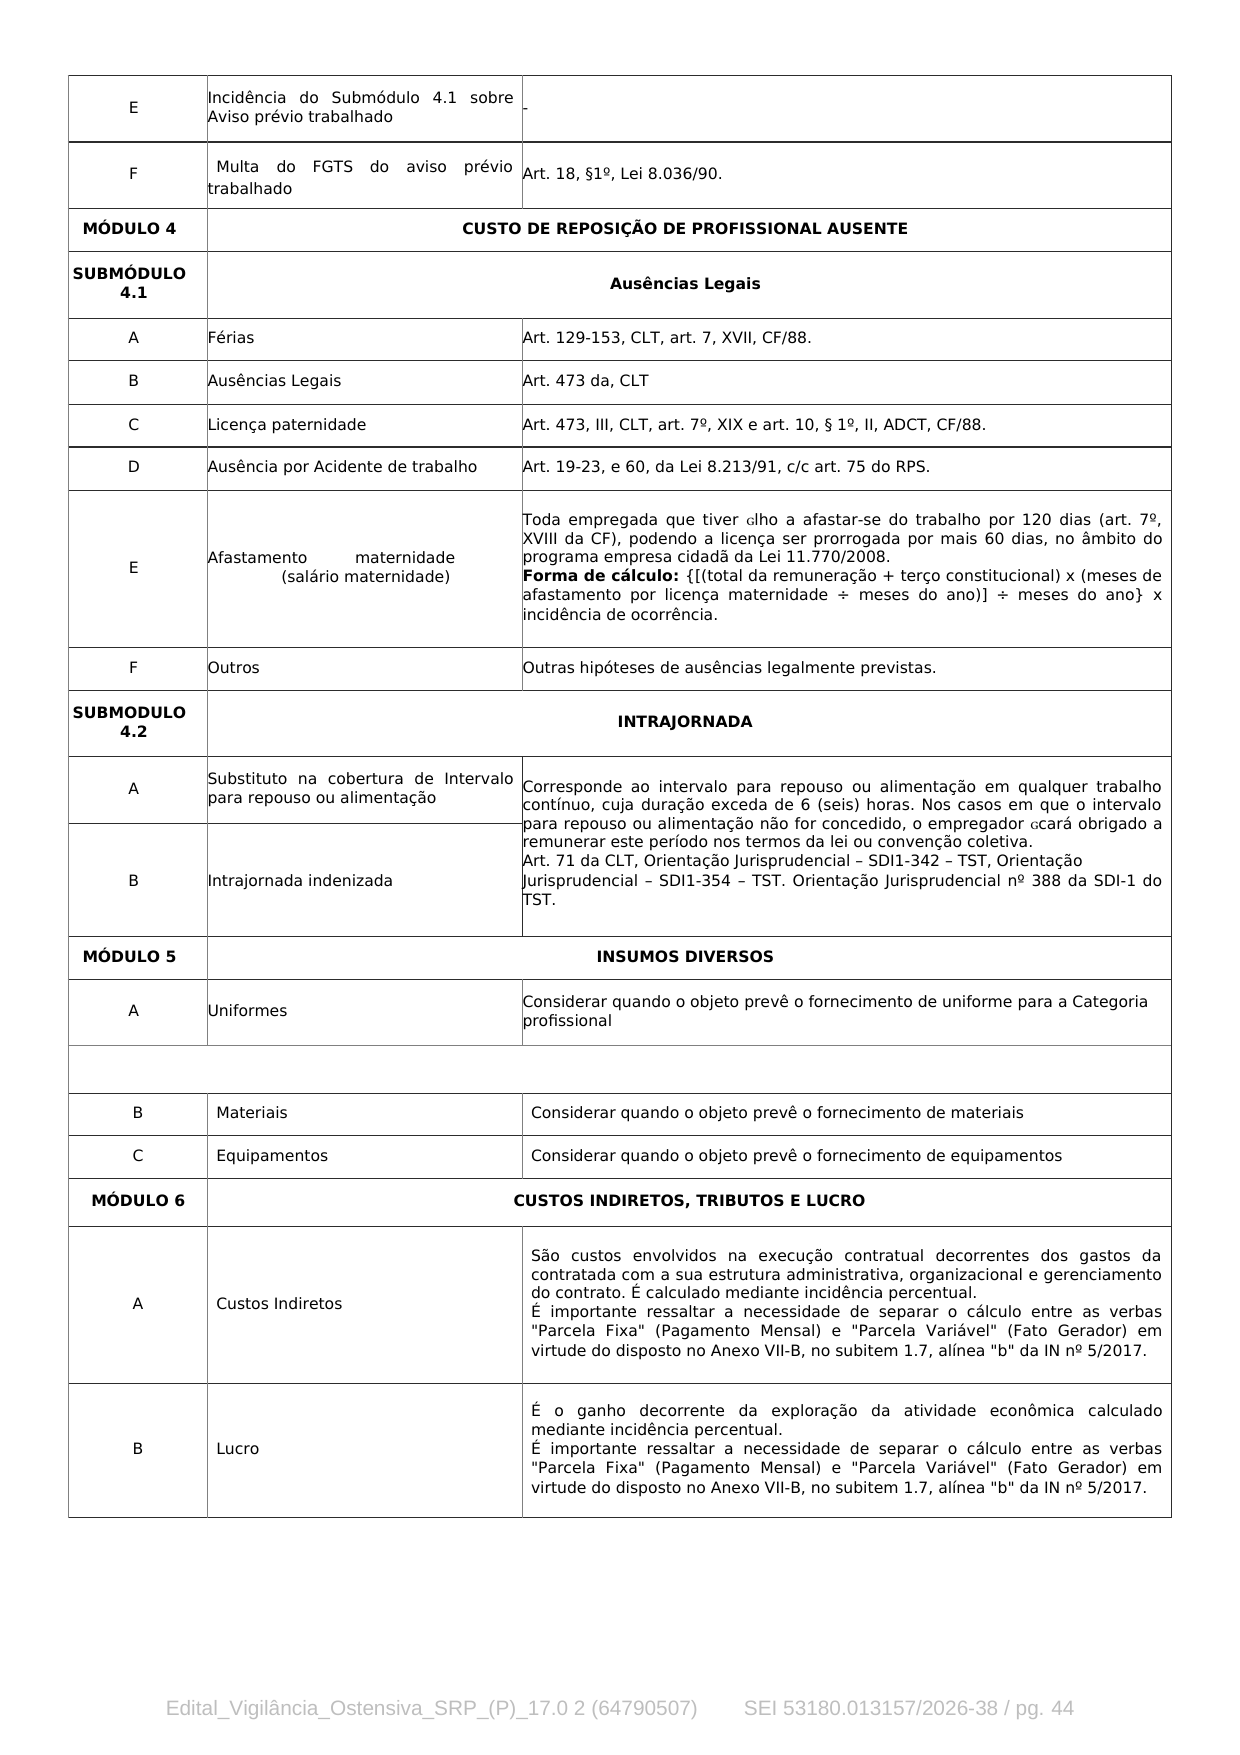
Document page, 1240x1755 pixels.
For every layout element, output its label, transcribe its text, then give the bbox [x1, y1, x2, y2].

table_cell A [69, 757, 207, 822]
table_cell Ausência por Acidente de trabalho [208, 448, 522, 489]
table_cell Intrajornada indenizada [208, 872, 522, 936]
table_cell Férias [208, 319, 522, 360]
table_cell C [69, 1136, 207, 1178]
table_cell A [69, 980, 207, 1045]
table_cell Art. 473 da, CLT [523, 361, 1171, 403]
table_cell Considerar quando o objeto prevê o fornecimento de equipamentos [523, 1136, 1171, 1178]
table_cell Multa do FGTS do aviso prévio trabalhado [208, 143, 522, 208]
table_cell A [69, 1227, 207, 1383]
table_cell Jurisprudencial – SDI1-354 – TST. Orientação Jurisprudencial nº 388 da SDI-1 do TST. [523, 872, 1171, 936]
table_cell Substituto na cobertura de Intervalo para repouso ou alimentação [208, 757, 522, 822]
table_cell [208, 824, 522, 872]
table_cell - [523, 76, 1171, 141]
table_cell MÓDULO 6 [69, 1179, 207, 1226]
table_cell Toda empregada que tiver lho a afastar-se do trabalho por 120 dias (art. 7º, XVIII da CF), podendo a licença ser prorrogada por mais 60 dias, no âmbito do programa empresa cidadã da Lei 11.770/2008. Forma de cálculo: {[(total da remuneração + terço constitucional) x (meses de afastamento por licença maternidade ÷ meses do ano)] ÷ meses do ano} x incidência de ocorrência. [523, 491, 1171, 647]
table_cell Lucro [208, 1384, 522, 1517]
table_cell Corresponde ao intervalo para repouso ou alimentação em qualquer trabalho contínuo, cuja duração exceda de 6 (seis) horas. Nos casos em que o intervalo para repouso ou alimentação não for concedido, o empregador cará obrigado a remunerar este período nos termos da lei ou convenção coletiva. Art. 71 da CLT, Orientação Jurisprudencial – SDI1-342 – TST, Orientação [523, 757, 1171, 872]
table_cell INTRAJORNADA [208, 691, 1171, 756]
table_cell B [69, 1384, 207, 1517]
table_cell F [69, 143, 207, 208]
table_cell Licença paternidade [208, 405, 522, 446]
table_cell Considerar quando o objeto prevê o fornecimento de uniforme para a Categoria profissional [523, 980, 1171, 1045]
table_cell Materiais [208, 1094, 522, 1135]
table_cell Afastamento maternidade (salário maternidade) [208, 491, 522, 647]
table_cell Art. 129-153, CLT, art. 7, XVII, CF/88. [523, 319, 1171, 360]
table_cell MÓDULO 5 [69, 937, 207, 979]
table_cell Considerar quando o objeto prevê o fornecimento de materiais [523, 1094, 1171, 1135]
table_cell SUBMODULO 4.2 [69, 691, 207, 756]
table_cell [69, 1046, 1171, 1092]
table_cell E [69, 76, 207, 141]
table_cell CUSTO DE REPOSIÇÃO DE PROFISSIONAL AUSENTE [208, 209, 1171, 251]
table_cell INSUMOS DIVERSOS [208, 937, 1171, 979]
table_cell B [69, 361, 207, 403]
table_cell F [69, 648, 207, 689]
table_cell Equipamentos [208, 1136, 522, 1178]
table_cell Outras hipóteses de ausências legalmente previstas. [523, 648, 1171, 689]
table_cell Outros [208, 648, 522, 689]
table_cell Custos Indiretos [208, 1227, 522, 1383]
table_cell Uniformes [208, 980, 522, 1045]
table_cell B [69, 872, 207, 936]
table_cell É o ganho decorrente da exploração da atividade econômica calculado mediante incidência percentual. É importante ressaltar a necessidade de separar o cálculo entre as verbas "Parcela Fixa" (Pagamento Mensal) e "Parcela Variável" (Fato Gerador) em virtude do disposto no Anexo VII-B, no subitem 1.7, alínea "b" da IN nº 5/2017. [523, 1384, 1171, 1517]
table_cell A [69, 319, 207, 360]
table_cell SUBMÓDULO 4.1 [69, 252, 207, 317]
table_cell [69, 824, 207, 872]
table_cell Art. 19-23, e 60, da Lei 8.213/91, c/c art. 75 do RPS. [523, 448, 1171, 489]
table_cell C [69, 405, 207, 446]
table_cell E [69, 491, 207, 647]
table_cell [208, 1179, 522, 1226]
table_cell Art. 18, §1º, Lei 8.036/90. [523, 143, 1171, 208]
table_cell Ausências Legais [208, 252, 1171, 317]
table_cell MÓDULO 4 [69, 209, 207, 251]
table_cell Incidência do Submódulo 4.1 sobre Aviso prévio trabalhado [208, 76, 522, 141]
table_cell Ausências Legais [208, 361, 522, 403]
table_cell São custos envolvidos na execução contratual decorrentes dos gastos da contratada com a sua estrutura administrativa, organizacional e gerenciamento do contrato. É calculado mediante incidência percentual. É importante ressaltar a necessidade de separar o cálculo entre as verbas "Parcela Fixa" (Pagamento Mensal) e "Parcela Variável" (Fato Gerador) em virtude do disposto no Anexo VII-B, no subitem 1.7, alínea "b" da IN nº 5/2017. [523, 1227, 1171, 1383]
table_cell Art. 473, III, CLT, art. 7º, XIX e art. 10, § 1º, II, ADCT, CF/88. [523, 405, 1171, 446]
table_cell CUSTOS INDIRETOS, TRIBUTOS E LUCRO [522, 1179, 1171, 1226]
table_cell D [69, 448, 207, 489]
table_cell B [69, 1094, 207, 1135]
